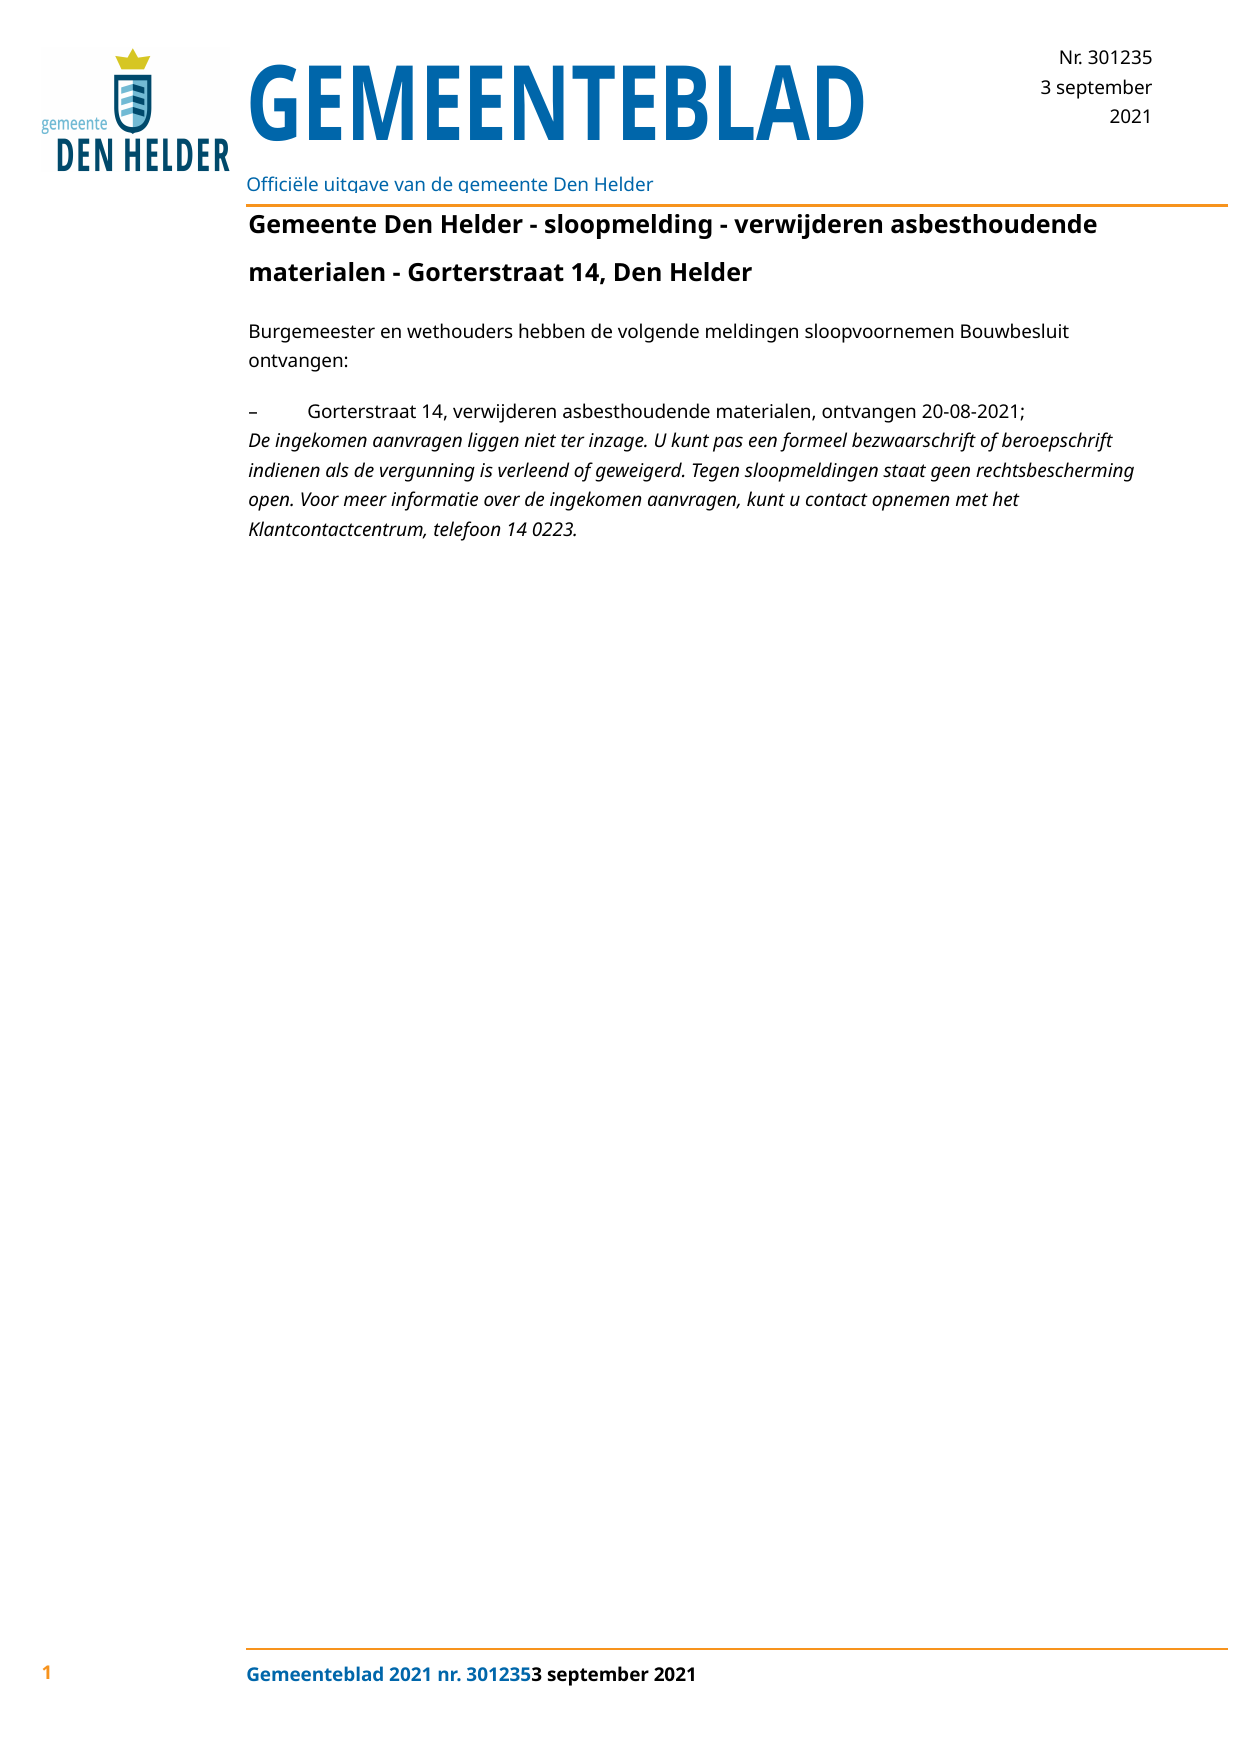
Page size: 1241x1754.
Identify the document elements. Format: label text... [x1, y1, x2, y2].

picture [41, 47, 231, 172]
text Burgemeester en wethouders hebben de volgende meldingen sloopvoornemen Bouwbesluit ontvangen: [248, 318, 1152, 373]
list Gorterstraat 14, verwijderen asbesthoudende materialen, ontvangen 20-08-2021; [248, 398, 1152, 424]
picture [220, 160, 224, 172]
text De ingekomen aanvragen liggen niet ter inzage. U kunt pas een formeel bezwaarschrift of beroepschrift indienen als de vergunning is verleend of geweigerd. Tegen sloopmeldingen staat geen rechtsbescherming open. Voor meer informatie over de ingekomen aanvragen, kunt u contact opnemen met het Klantcontactcentrum, telefoon 14 0223. [248, 427, 1152, 542]
picture [100, 154, 106, 172]
text Gemeente Den Helder - sloopmelding - verwijderen asbesthoudende materialen - Gorterstraat 14, Den Helder [248, 207, 1152, 288]
picture [182, 144, 187, 165]
picture [130, 157, 135, 172]
picture [63, 144, 68, 165]
